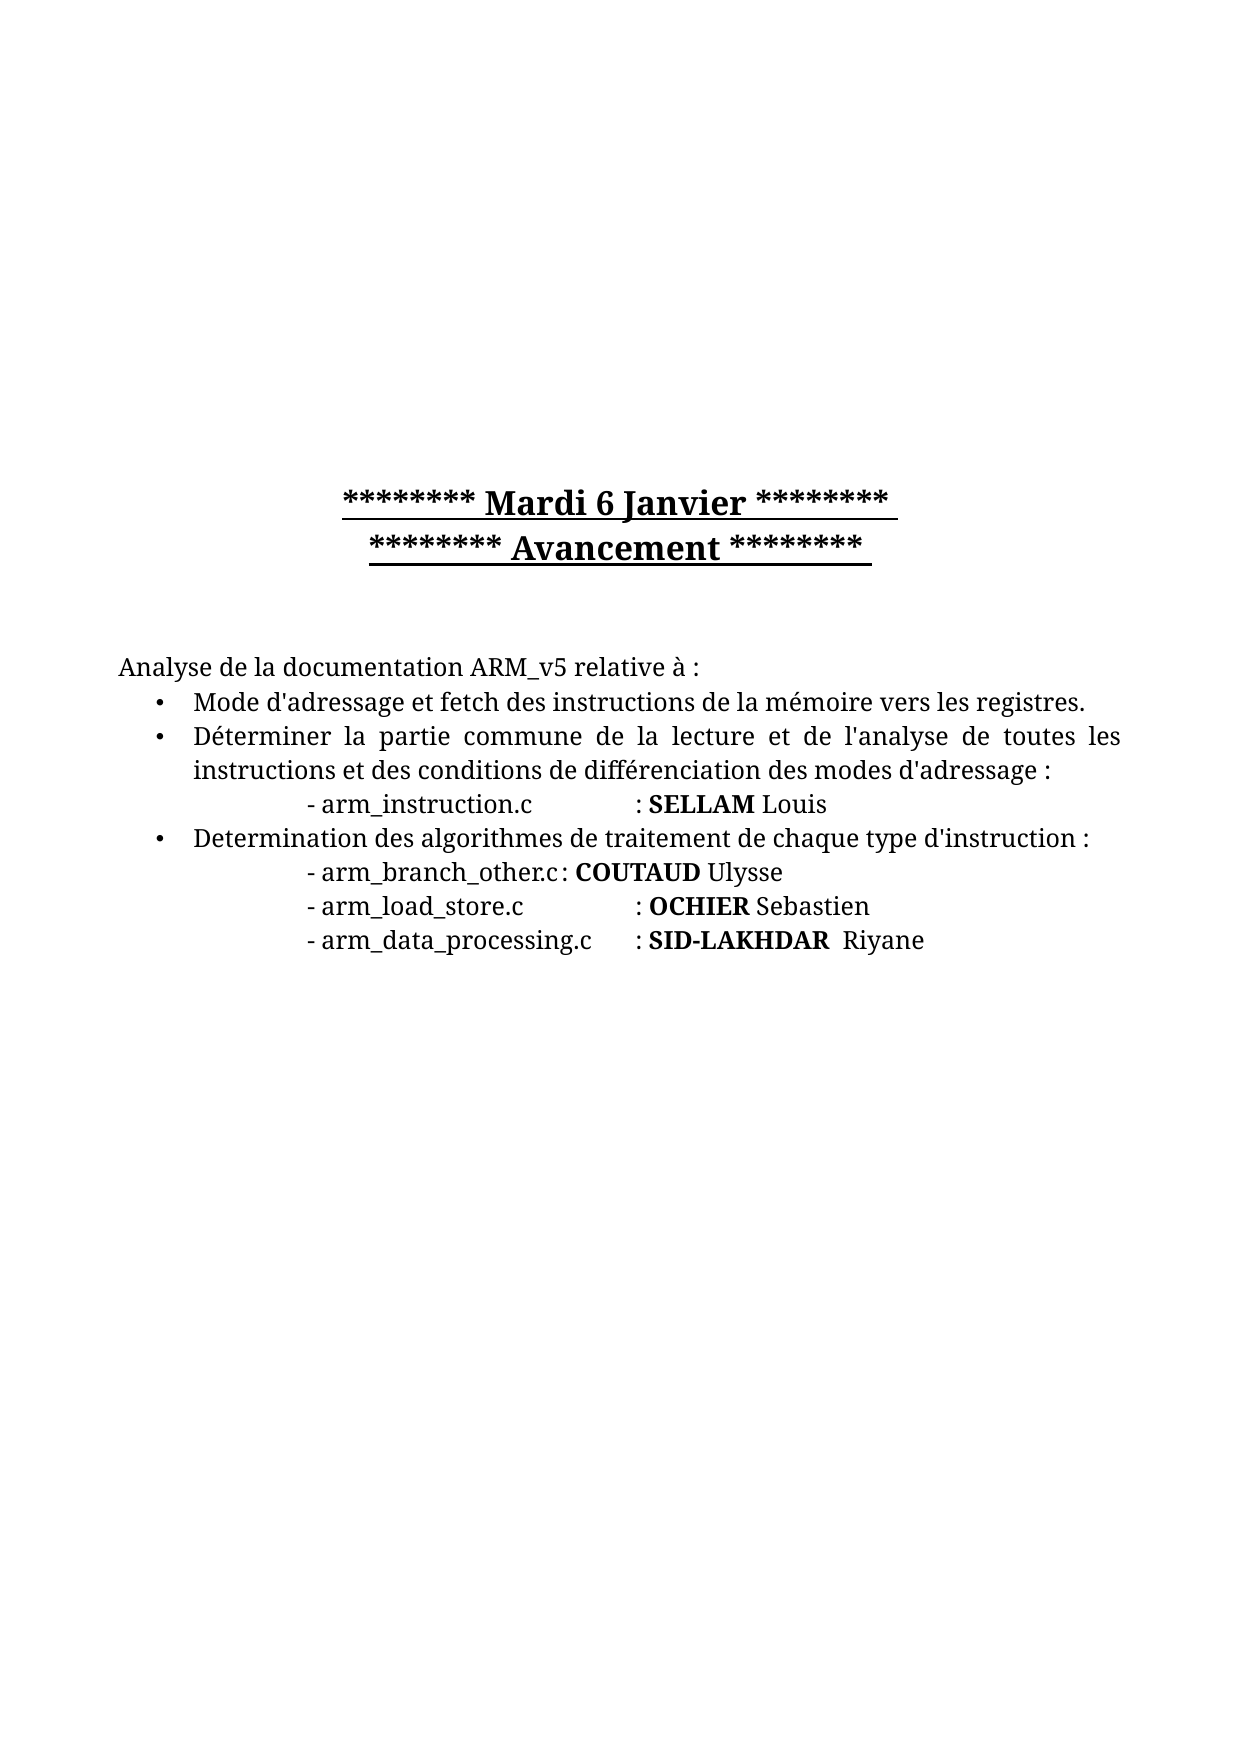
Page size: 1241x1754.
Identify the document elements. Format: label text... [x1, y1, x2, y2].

list Determination des algorithmes de traitement de chaque type d'instruction : [156, 820, 1122, 854]
list Déterminer la partie commune de la lecture et de l'analyse de toutes les instructions et des conditions de différenciation des modes d'adressage : [156, 718, 1122, 786]
text Analyse de la documentation ARM_v5 relative à : [118, 650, 1122, 684]
list - arm_instruction.c : SELLAM Louis [272, 786, 1122, 820]
text ******** Avancement ******** [118, 525, 1122, 571]
list Mode d'adressage et fetch des instructions de la mémoire vers les registres. [156, 684, 1122, 718]
list - arm_data_processing.c : SID-LAKHDAR Riyane [272, 923, 1122, 957]
list - arm_load_store.c : OCHIER Sebastien [272, 888, 1122, 923]
list - arm_branch_other.c : COUTAUD Ulysse [272, 854, 1122, 888]
text ******** Mardi 6 Janvier ******** [118, 480, 1122, 525]
